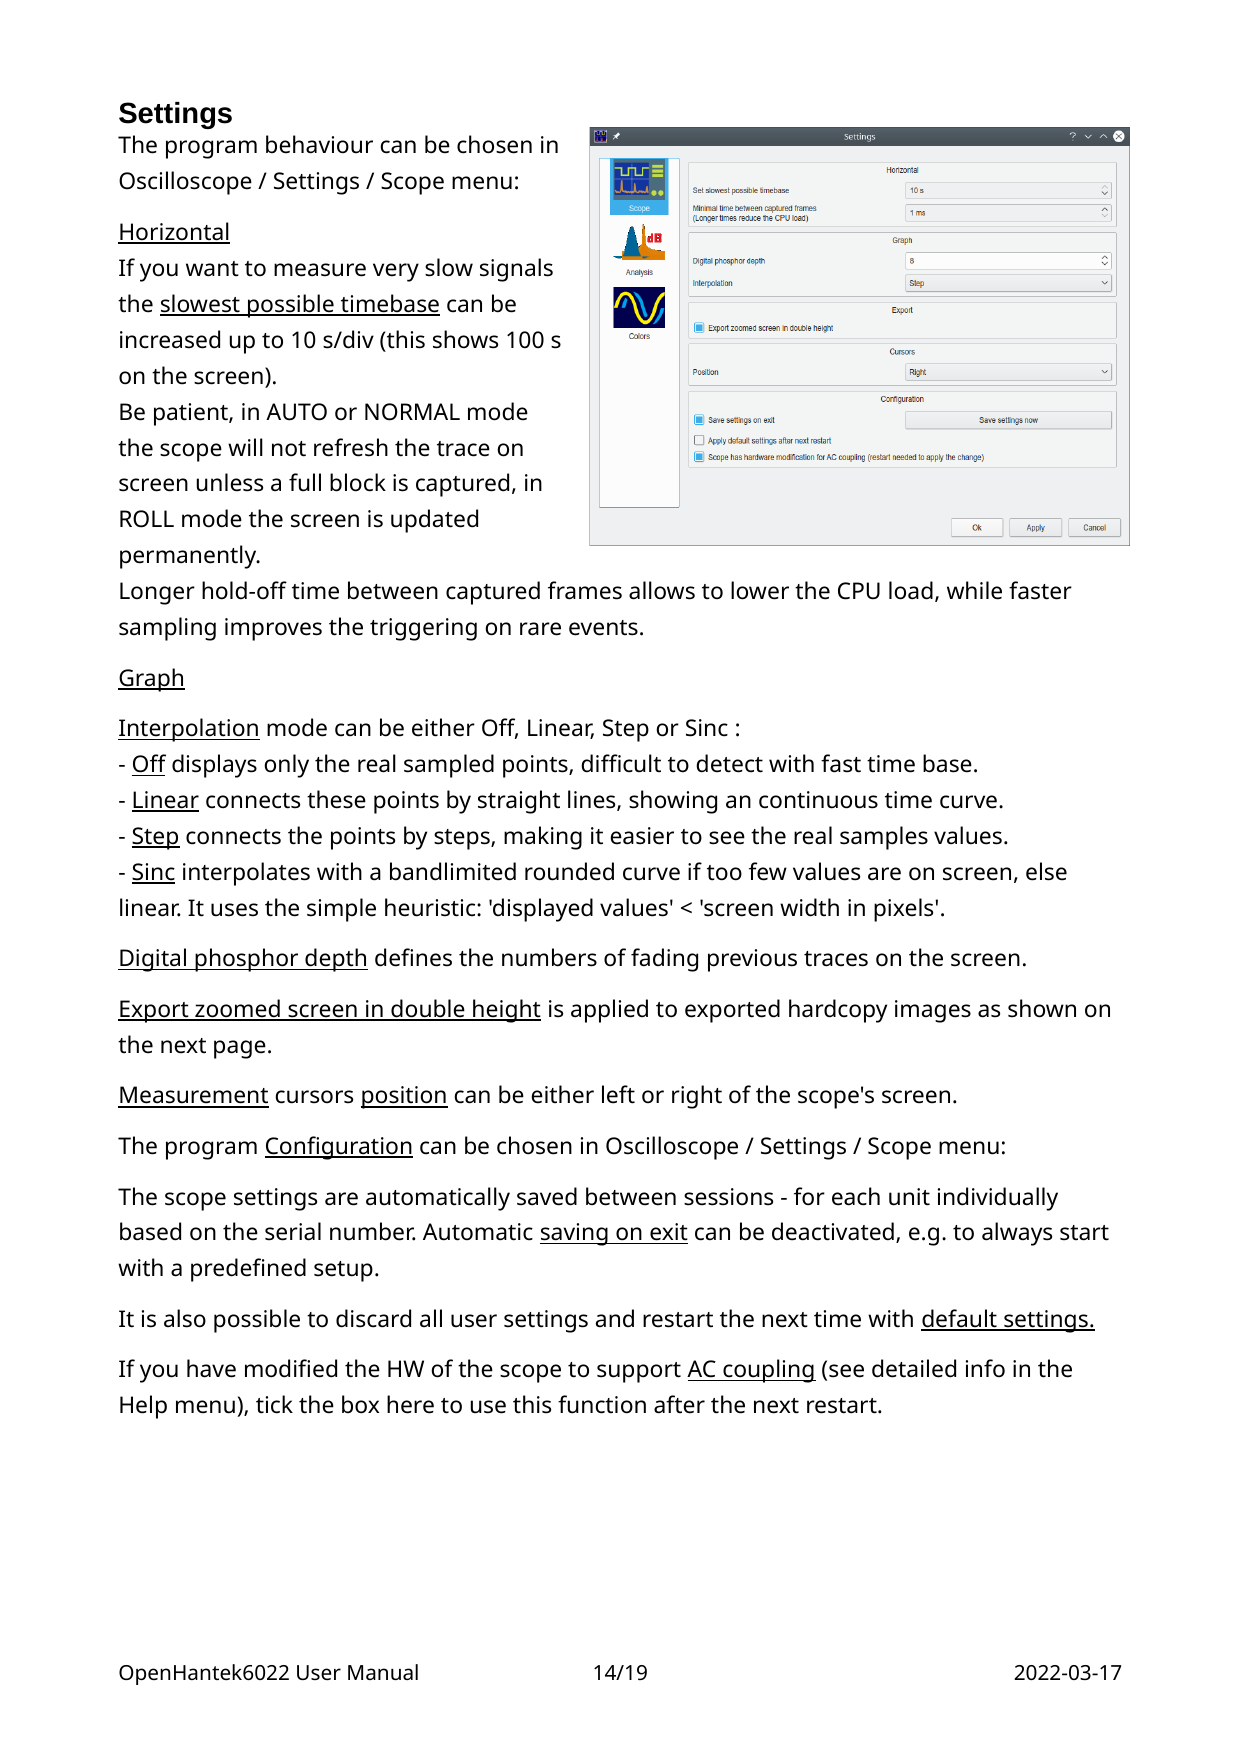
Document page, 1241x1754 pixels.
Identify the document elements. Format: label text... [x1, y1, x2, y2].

subtitle The program behaviour can be chosen in Oscilloscope / Settings / Scope menu: [118, 129, 589, 197]
picture [589, 127, 1130, 546]
subtitle Graph [118, 662, 1122, 693]
subtitle Interpolation mode can be either Off, Linear, Step or Sinc : - Off displays only the real sampled points, difficult to detect with fast time base. - Linear connects these points by straight lines, showing an continuous time curve. - Step connects the points by steps, making it easier to see the real samples values. - Sinc interpolates with a bandlimited rounded curve if too few values are on screen, else linear. It uses the simple heuristic: 'displayed values' < 'screen width in pixels'. [118, 712, 1122, 923]
subtitle The scope settings are automatically saved between sessions - for each unit individually based on the serial number. Automatic saving on exit can be deactivated, e.g. to always start with a predefined setup. [118, 1180, 1122, 1283]
subtitle Settings [118, 96, 1122, 129]
subtitle Export zoomed screen in double height is applied to exported hardcopy images as shown on the next page. [118, 993, 1122, 1060]
subtitle Digital phosphor depth defines the numbers of fading previous traces on the screen. [118, 942, 1122, 974]
subtitle Horizontal If you want to measure very slow signals the slowest possible timebase can be increased up to 10 s/div (this shows 100 s on the screen). Be patient, in AUTO or NORMAL mode the scope will not refresh the trace on screen unless a full block is captured, in ROLL mode the screen is updated permanently. Longer hold-off time between captured frames allows to lower the CPU load, while faster sampling improves the triggering on rare events. [118, 216, 1122, 642]
subtitle Measurement cursors position can be either left or right of the scope's screen. [118, 1079, 1122, 1111]
subtitle It is also possible to discard all user settings and restart the next time with default settings. [118, 1303, 1122, 1334]
subtitle The program Configuration can be chosen in Oscilloscope / Settings / Scope menu: [118, 1130, 1122, 1161]
subtitle If you have modified the HW of the scope to support AC coupling (see detailed info in the Help menu), tick the box here to use this function after the next restart. [118, 1353, 1122, 1421]
